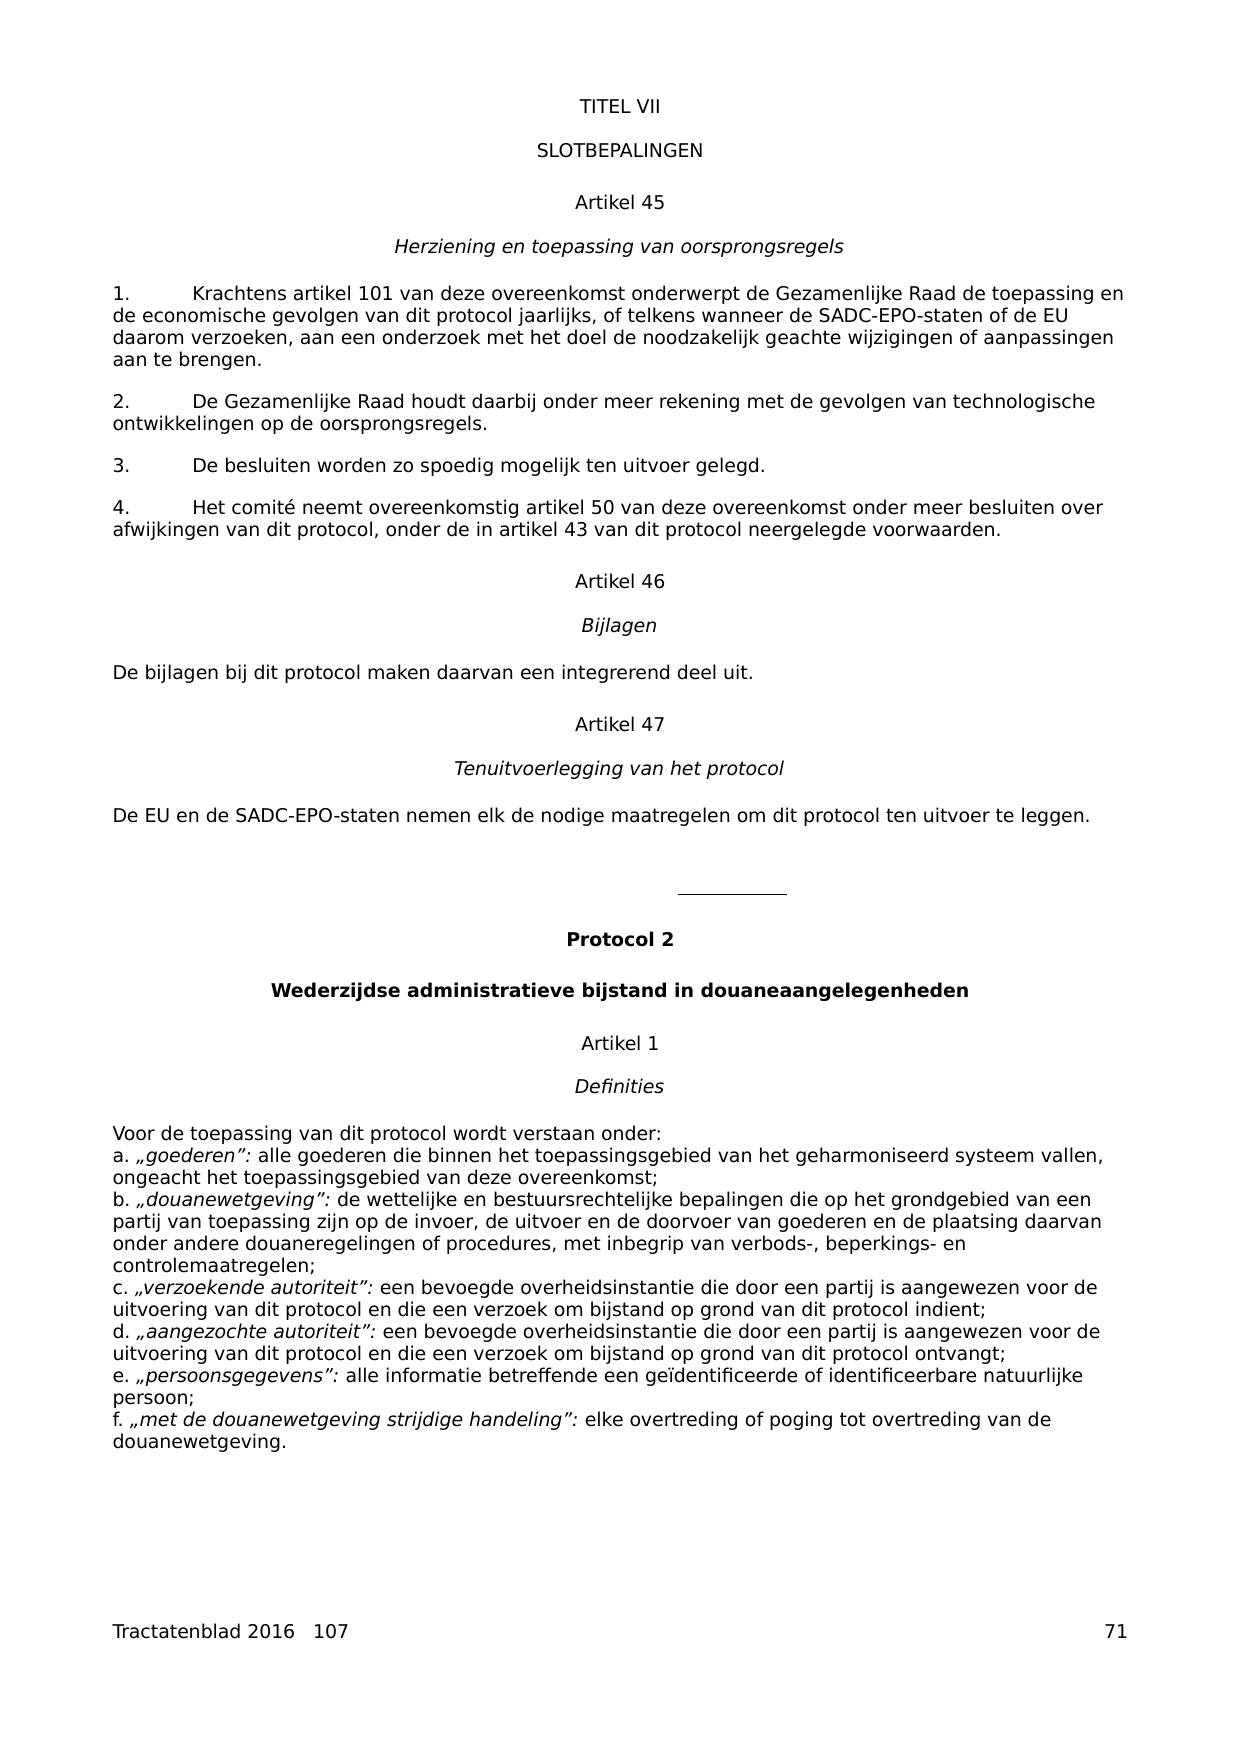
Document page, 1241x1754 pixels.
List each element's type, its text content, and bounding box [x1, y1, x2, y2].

text d. „aangezochte autoriteit”: een bevoegde overheidsinstantie die door een partij is aangewezen voor de uitvoering van dit protocol en die een verzoek om bijstand op grond van dit protocol ontvangt; [112, 1321, 1128, 1365]
subtitle Artikel 46 Bijlagen [112, 571, 1128, 637]
subtitle Wederzijdse administratieve bijstand in douaneaangelegenheden [112, 980, 1128, 1002]
subtitle TITEL VII SLOTBEPALINGEN [112, 96, 1128, 162]
text e. „persoonsgegevens”: alle informatie betreffende een geïdentificeerde of identificeerbare natuurlijke persoon; [112, 1365, 1128, 1409]
subtitle Artikel 45 Herziening en toepassing van oorsprongsregels [112, 192, 1128, 258]
text c. „verzoekende autoriteit”: een bevoegde overheidsinstantie die door een partij is aangewezen voor de uitvoering van dit protocol en die een verzoek om bijstand op grond van dit protocol indient; [112, 1277, 1128, 1321]
text Voor de toepassing van dit protocol wordt verstaan onder: [112, 1123, 1128, 1145]
text De EU en de SADC-EPO-staten nemen elk de nodige maatregelen om dit protocol ten uitvoer te leggen. [112, 804, 1128, 826]
text a. „goederen”: alle goederen die binnen het toepassingsgebied van het geharmoniseerd systeem vallen, ongeacht het toepassingsgebied van deze overeenkomst; [112, 1145, 1128, 1189]
subtitle Artikel 47 Tenuitvoerlegging van het protocol [112, 713, 1128, 779]
subtitle Protocol 2 [112, 928, 1128, 950]
text 1. Krachtens artikel 101 van deze overeenkomst onderwerpt de Gezamenlijke Raad de toepassing en de economische gevolgen van dit protocol jaarlijks, of telkens wanneer de SADC-EPO-staten of de EU daarom verzoeken, aan een onderzoek met het doel de noodzakelijk geachte wijzigingen of aanpassingen aan te brengen. [112, 283, 1128, 371]
text b. „douanewetgeving”: de wettelijke en bestuursrechtelijke bepalingen die op het grondgebied van een partij van toepassing zijn op de invoer, de uitvoer en de doorvoer van goederen en de plaatsing daarvan onder andere douaneregelingen of procedures, met inbegrip van verbods-, beperkings- en controlemaatregelen; [112, 1189, 1128, 1277]
text 2. De Gezamenlijke Raad houdt daarbij onder meer rekening met de gevolgen van technologische ontwikkelingen op de oorsprongsregels. [112, 391, 1128, 435]
text f. „met de douanewetgeving strijdige handeling”: elke overtreding of poging tot overtreding van de douanewetgeving. [112, 1409, 1128, 1453]
text 4. Het comité neemt overeenkomstig artikel 50 van deze overeenkomst onder meer besluiten over afwijkingen van dit protocol, onder de in artikel 43 van dit protocol neergelegde voorwaarden. [112, 497, 1128, 541]
subtitle Artikel 1 Definities [112, 1032, 1128, 1098]
text De bijlagen bij dit protocol maken daarvan een integrerend deel uit. [112, 662, 1128, 683]
text 3. De besluiten worden zo spoedig mogelijk ten uitvoer gelegd. [112, 455, 1128, 477]
